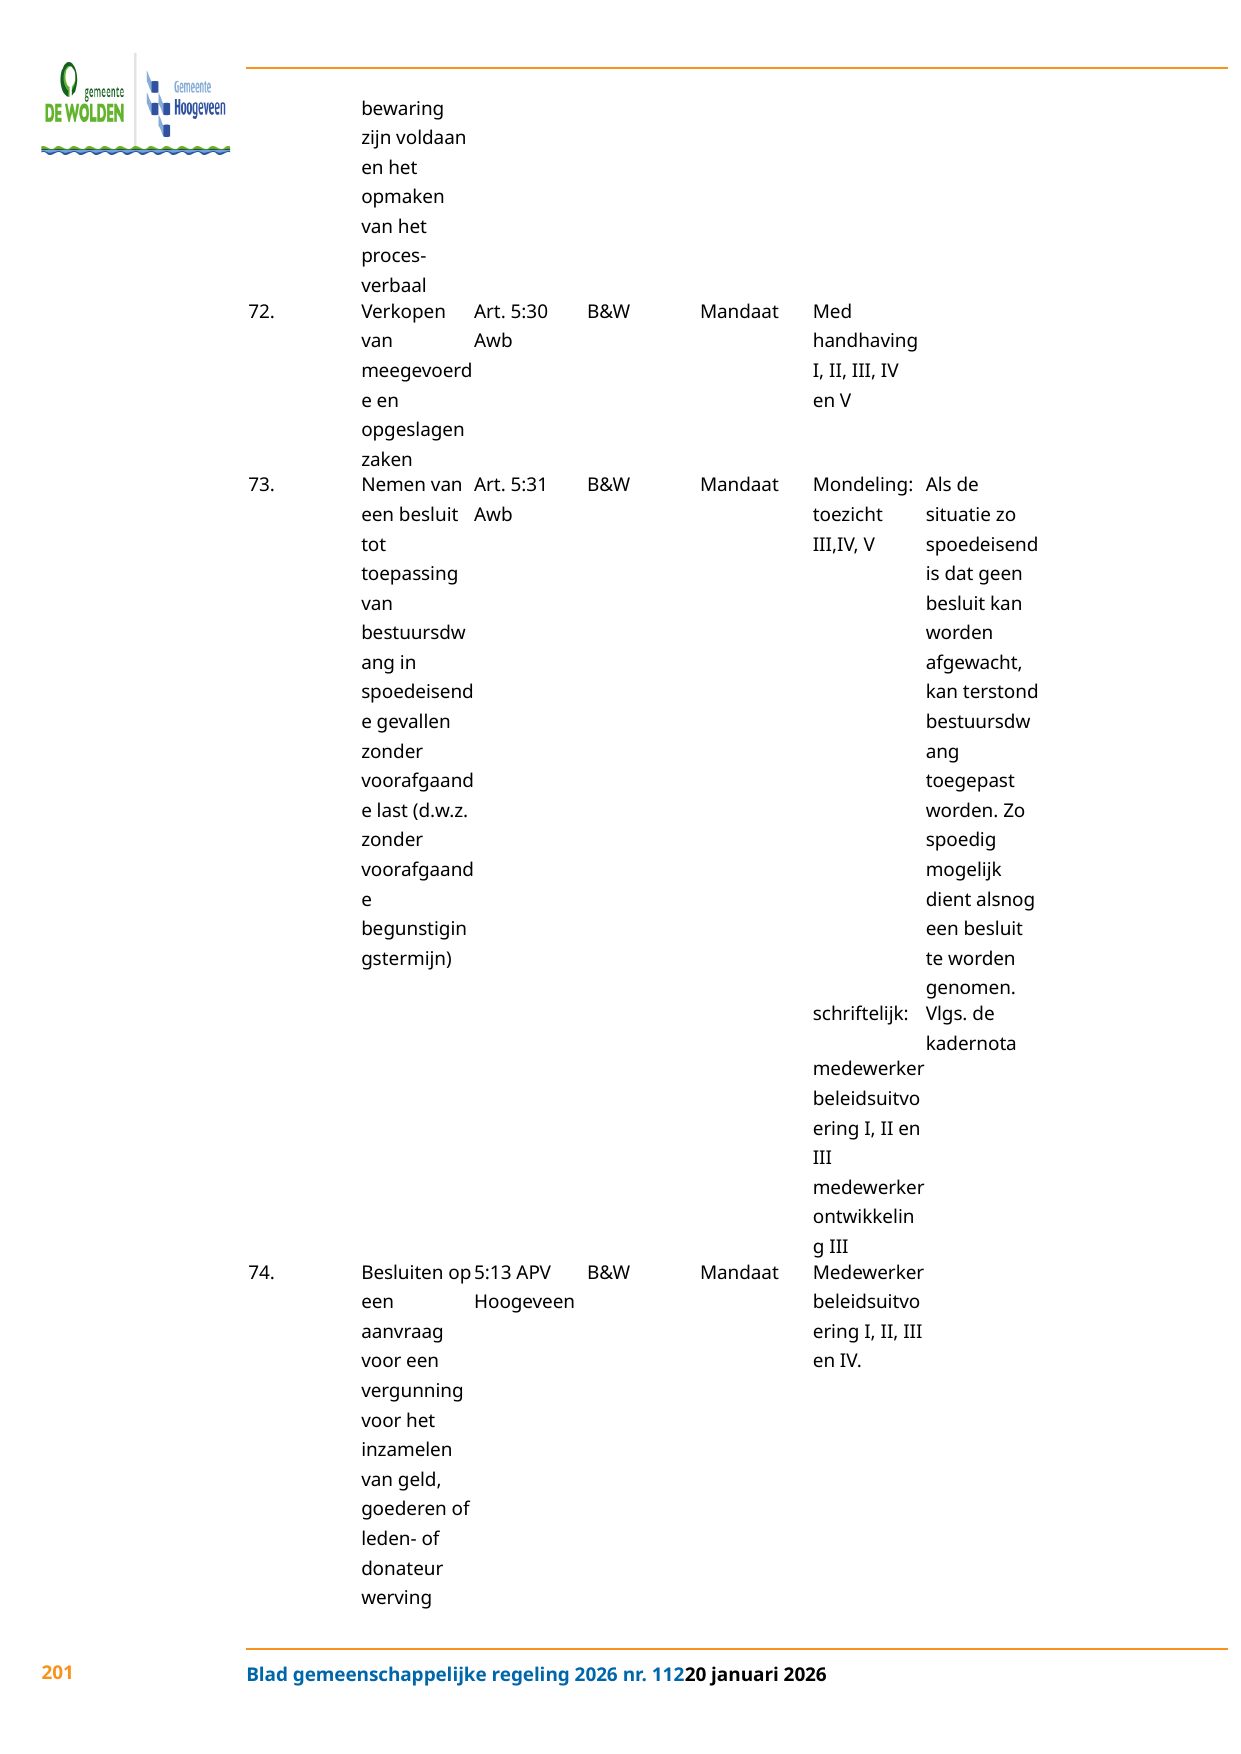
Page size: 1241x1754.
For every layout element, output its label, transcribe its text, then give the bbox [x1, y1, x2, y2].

table_cell schriftelijk: [813, 1000, 926, 1056]
picture [41, 47, 231, 172]
table_cell 74. [248, 1259, 361, 1610]
table_cell medewerker beleidsuitvoering I, II en III medewerker ontwikkeling III [813, 1056, 926, 1259]
table_cell Verkopen van meegevoerde en opgeslagen zaken [361, 298, 474, 472]
table_cell Art. 5:31 Awb [474, 472, 587, 1259]
table_cell Nemen van een besluit tot toepassing van bestuursdwang in spoedeisende gevallen zonder voorafgaande last (d.w.z. zonder voorafgaande begunstigingstermijn) [361, 472, 474, 1259]
table_cell 5:13 APV Hoogeveen [474, 1259, 587, 1610]
table_cell B&W [587, 472, 700, 1259]
table_cell Mondeling: toezicht III,IV, V [813, 472, 926, 1000]
table_cell 72. [248, 298, 361, 472]
table_cell Mandaat [700, 472, 813, 1259]
table_cell Mandaat [700, 1259, 813, 1610]
table_cell [587, 95, 700, 298]
table_cell [248, 95, 361, 298]
table_cell [926, 95, 1038, 298]
table_cell Mandaat [700, 298, 813, 472]
table_cell bewaring zijn voldaan en het opmaken van het proces-verbaal [361, 95, 474, 298]
table_cell [813, 95, 926, 298]
table_cell Medewerker beleidsuitvoering I, II, III en IV. [813, 1259, 926, 1610]
table_cell [926, 1259, 1038, 1610]
table_cell [926, 298, 1038, 472]
table_cell Med handhaving I, II, III, IV en V [813, 298, 926, 472]
table_cell [1039, 1285, 1152, 1610]
table_cell Als de situatie zo spoedeisend is dat geen besluit kan worden afgewacht, kan terstond bestuursdwang toegepast worden. Zo spoedig mogelijk dient alsnog een besluit te worden genomen. [926, 472, 1038, 1000]
table_cell Vlgs. de kadernota [926, 1000, 1038, 1056]
table_cell Besluiten op een aanvraag voor een vergunning voor het inzamelen van geld, goederen of leden- of donateur werving [361, 1259, 474, 1610]
table_cell [474, 95, 587, 298]
table_cell [926, 1056, 1038, 1259]
table_cell B&W [587, 1259, 700, 1610]
table_cell [700, 95, 813, 298]
table_cell B&W [587, 298, 700, 472]
table_cell Art. 5:30 Awb [474, 298, 587, 472]
table_cell 73. [248, 472, 361, 1259]
